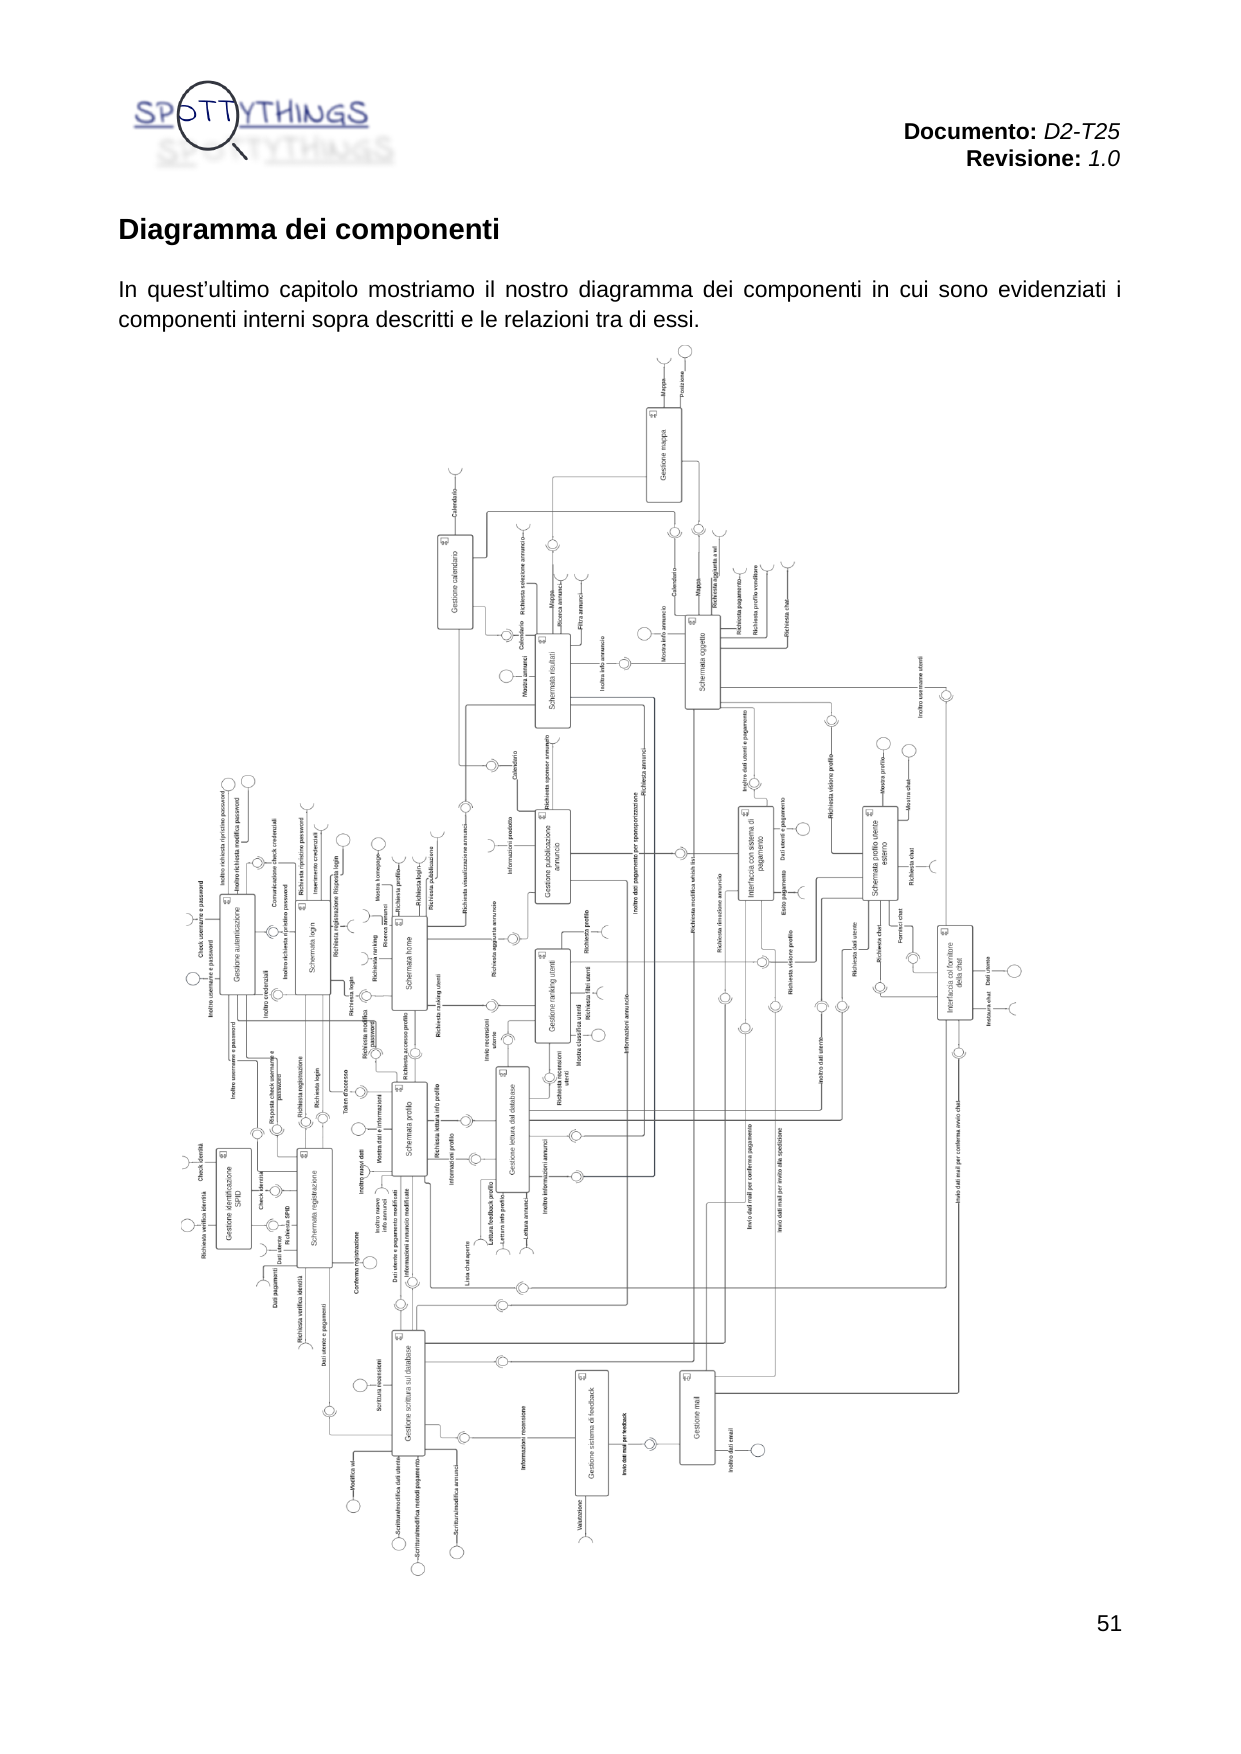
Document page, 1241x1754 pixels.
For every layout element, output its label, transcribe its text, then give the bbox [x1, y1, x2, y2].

text In quest’ultimo capitolo mostriamo il nostro diagramma dei componenti in cui sono evidenziati i componenti interni sopra descritti e le relazioni tra di essi. [118, 276, 1122, 332]
picture [123, 73, 399, 187]
subtitle Diagramma dei componenti [118, 212, 1122, 246]
